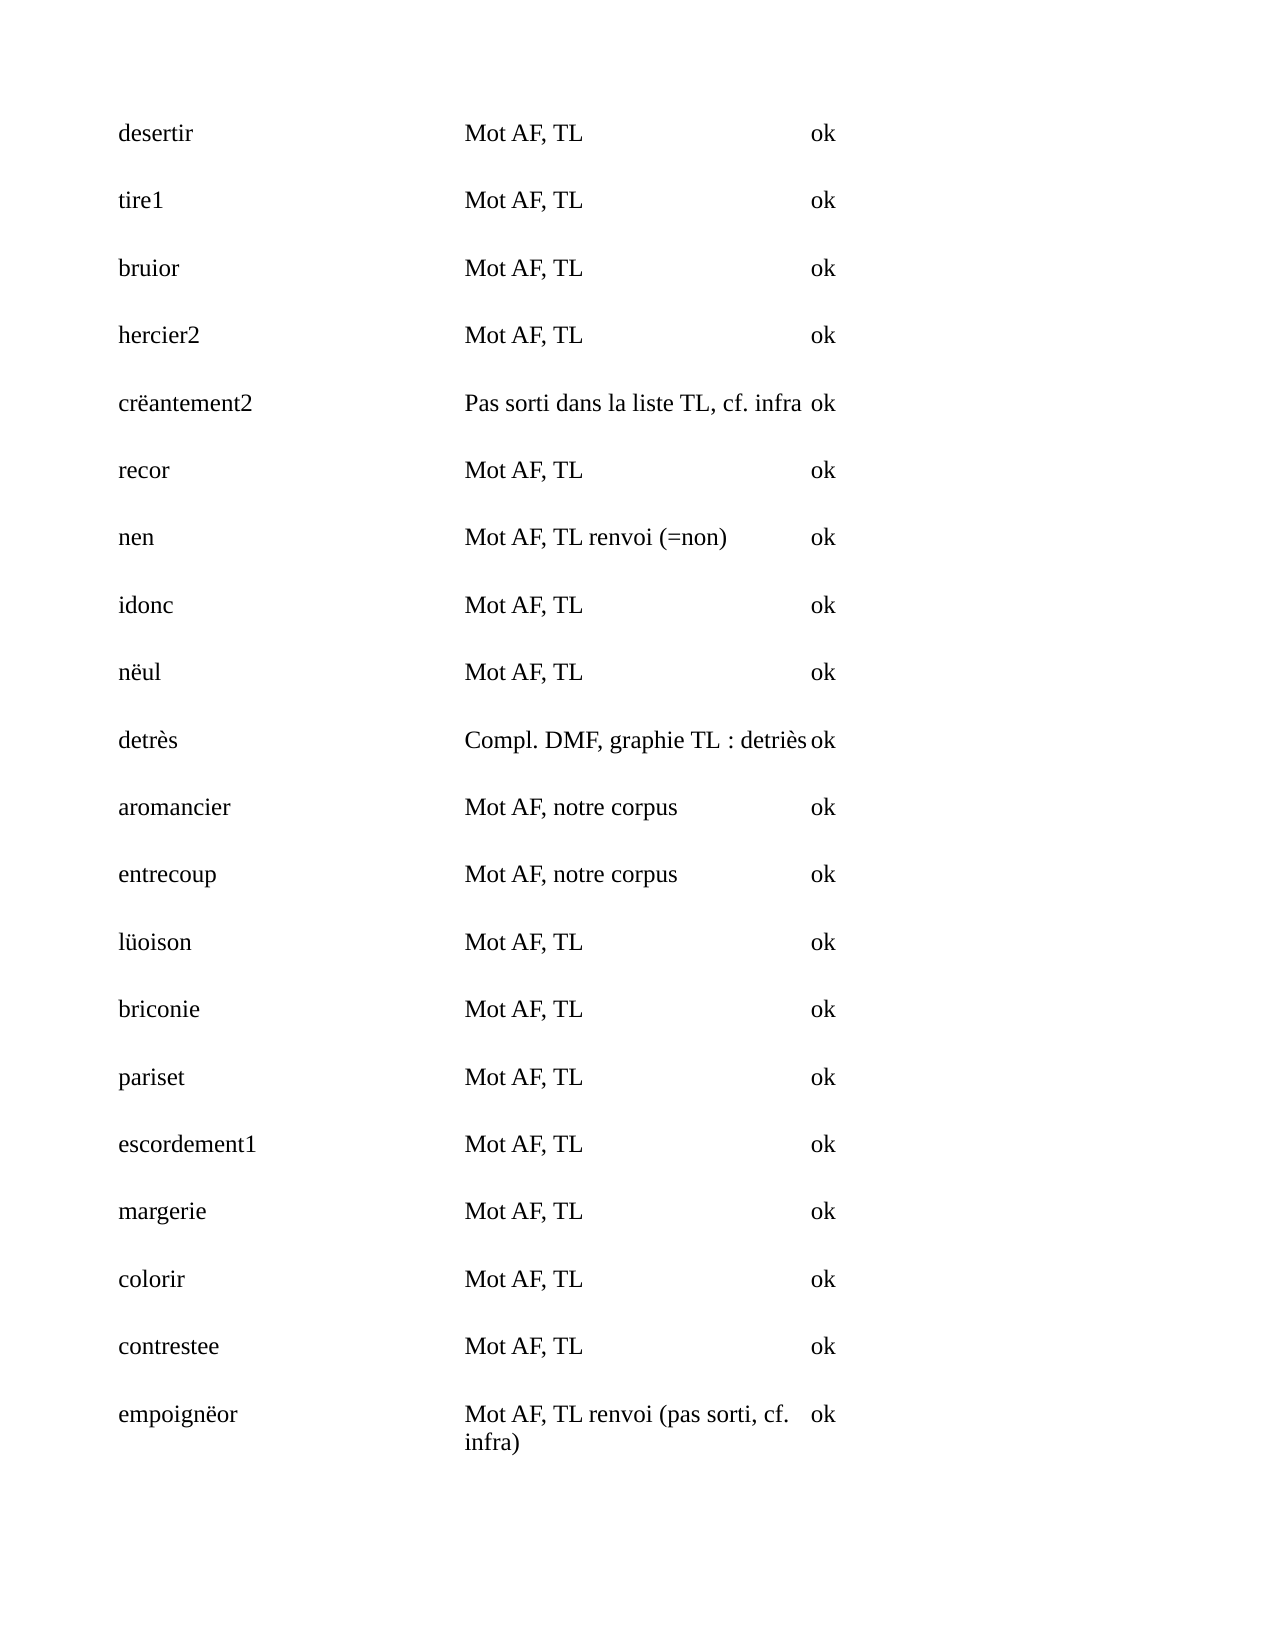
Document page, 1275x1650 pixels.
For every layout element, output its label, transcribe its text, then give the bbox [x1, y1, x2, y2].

table_cell ok [811, 1399, 1157, 1466]
table_cell aromancier [118, 792, 464, 859]
table_cell Mot AF, notre corpus [464, 792, 811, 859]
table_cell ok [811, 1264, 1157, 1331]
table_cell bruior [118, 253, 464, 320]
table_cell empoignëor [118, 1399, 464, 1466]
table_cell Mot AF, TL renvoi (pas sorti, cf. infra) [464, 1399, 811, 1466]
table_cell contrestee [118, 1331, 464, 1399]
table_cell Mot AF, TL [464, 186, 811, 253]
table_cell Mot AF, TL [464, 590, 811, 657]
table_cell margerie [118, 1196, 464, 1264]
table_cell pariset [118, 1062, 464, 1129]
table_cell Mot AF, TL [464, 657, 811, 725]
table_cell ok [811, 725, 1157, 792]
table_cell desertir [118, 118, 464, 186]
table_cell ok [811, 927, 1157, 994]
table_cell ok [811, 523, 1157, 590]
table_cell crëantement2 [118, 388, 464, 455]
table_cell ok [811, 1196, 1157, 1264]
table_cell ok [811, 1129, 1157, 1196]
table_cell Pas sorti dans la liste TL, cf. infra [464, 388, 811, 455]
table_cell ok [811, 186, 1157, 253]
table_cell Mot AF, TL [464, 118, 811, 186]
table_cell ok [811, 792, 1157, 859]
table_cell hercier2 [118, 320, 464, 388]
table_cell Mot AF, TL renvoi (=non) [464, 523, 811, 590]
table_cell ok [811, 590, 1157, 657]
table_cell ok [811, 388, 1157, 455]
table_cell tire1 [118, 186, 464, 253]
table_cell Mot AF, TL [464, 1129, 811, 1196]
table_cell Mot AF, TL [464, 994, 811, 1062]
table_cell ok [811, 994, 1157, 1062]
table_cell ok [811, 118, 1157, 186]
table_cell Mot AF, TL [464, 320, 811, 388]
table_cell nëul [118, 657, 464, 725]
table_cell ok [811, 1331, 1157, 1399]
table_cell Mot AF, TL [464, 253, 811, 320]
table_cell Mot AF, TL [464, 1062, 811, 1129]
table_cell ok [811, 253, 1157, 320]
table_cell idonc [118, 590, 464, 657]
table_cell Mot AF, TL [464, 1264, 811, 1331]
table_cell Mot AF, notre corpus [464, 860, 811, 927]
table_cell Mot AF, TL [464, 455, 811, 522]
table_cell ok [811, 860, 1157, 927]
table_cell Compl. DMF, graphie TL : detriès [464, 725, 811, 792]
table_cell escordement1 [118, 1129, 464, 1196]
table_cell ok [811, 1062, 1157, 1129]
table_cell nen [118, 523, 464, 590]
table_cell entrecoup [118, 860, 464, 927]
table_cell Mot AF, TL [464, 927, 811, 994]
table_cell Mot AF, TL [464, 1331, 811, 1399]
table_cell detrès [118, 725, 464, 792]
table_cell colorir [118, 1264, 464, 1331]
table_cell lüoison [118, 927, 464, 994]
table_cell briconie [118, 994, 464, 1062]
table_cell Mot AF, TL [464, 1196, 811, 1264]
table_cell ok [811, 657, 1157, 725]
table_cell ok [811, 320, 1157, 388]
table_cell ok [811, 455, 1157, 522]
table_cell recor [118, 455, 464, 522]
